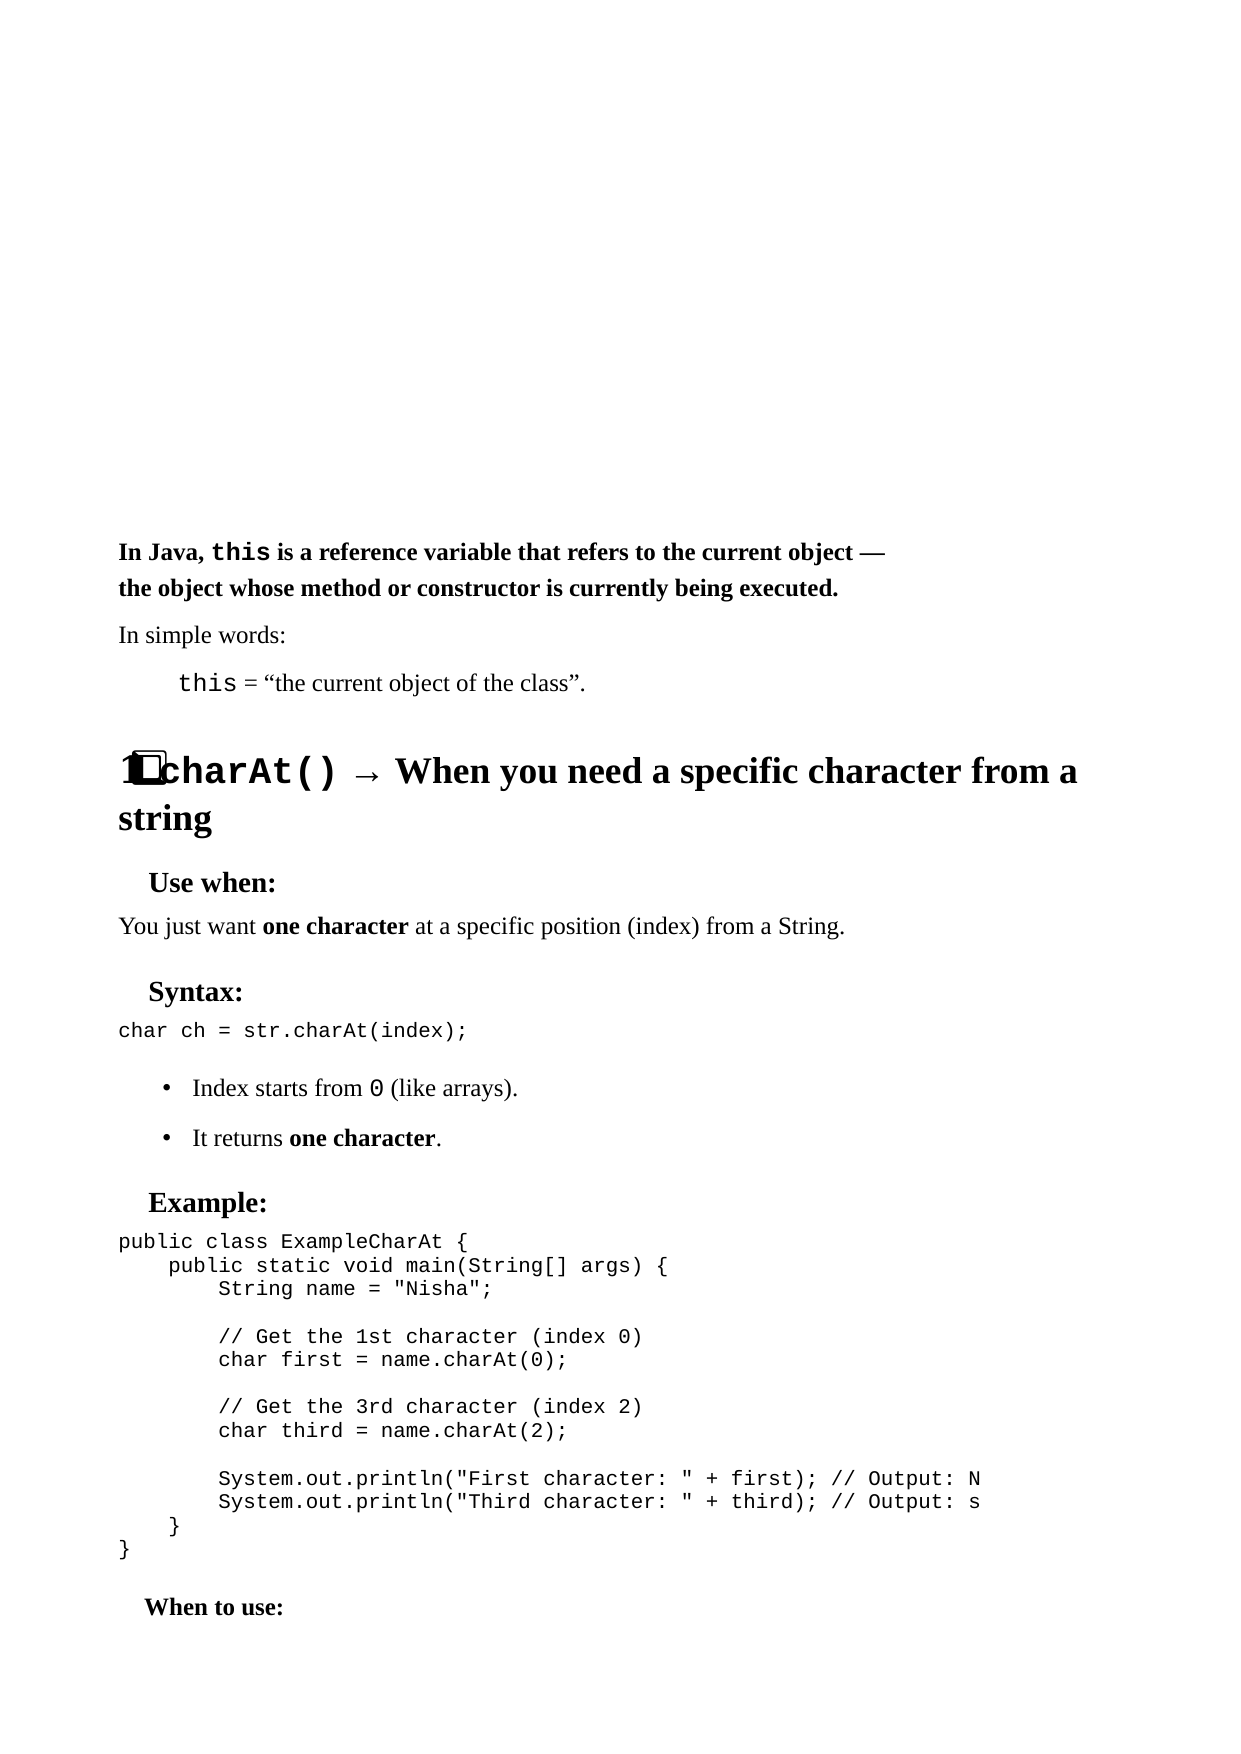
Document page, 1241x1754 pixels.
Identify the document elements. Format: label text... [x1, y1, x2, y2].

text In simple words: [118, 620, 1122, 649]
text } [118, 1515, 1122, 1538]
text this = “the current object of the class”. [177, 668, 1063, 699]
text } [118, 1538, 1122, 1562]
text You just want one character at a specific position (index) from a String. [118, 911, 1122, 940]
text // Get the 3rd character (index 2) [118, 1397, 1122, 1420]
text char first = name.charAt(0); [118, 1349, 1122, 1373]
text public class ExampleCharAt { [118, 1231, 1122, 1255]
text System.out.println("First character: " + first); // Output: N [118, 1467, 1122, 1491]
text char third = name.charAt(2); [118, 1420, 1122, 1444]
text System.out.println("Third character: " + third); // Output: s [118, 1491, 1122, 1515]
subtitle 🧠 Syntax: [118, 974, 1122, 1007]
text String name = "Nisha"; [118, 1278, 1122, 1302]
subtitle 🧩 1️⃣ charAt() → When you need a specific character from a string [118, 749, 1122, 838]
text In Java, this is a reference variable that refers to the current object — the object whose method or constructor is currently being executed. [118, 537, 1122, 601]
list It returns one character. [162, 1123, 1122, 1152]
text char ch = str.charAt(index); [118, 1020, 1122, 1043]
text public static void main(String[] args) { [118, 1255, 1122, 1278]
list Index starts from 0 (like arrays). [162, 1073, 1122, 1104]
subtitle 🧮 Example: [118, 1185, 1122, 1218]
text // Get the 1st character (index 0) [118, 1326, 1122, 1349]
text ✅ When to use: [118, 1592, 1122, 1620]
subtitle ✅ Use when: [118, 865, 1122, 899]
